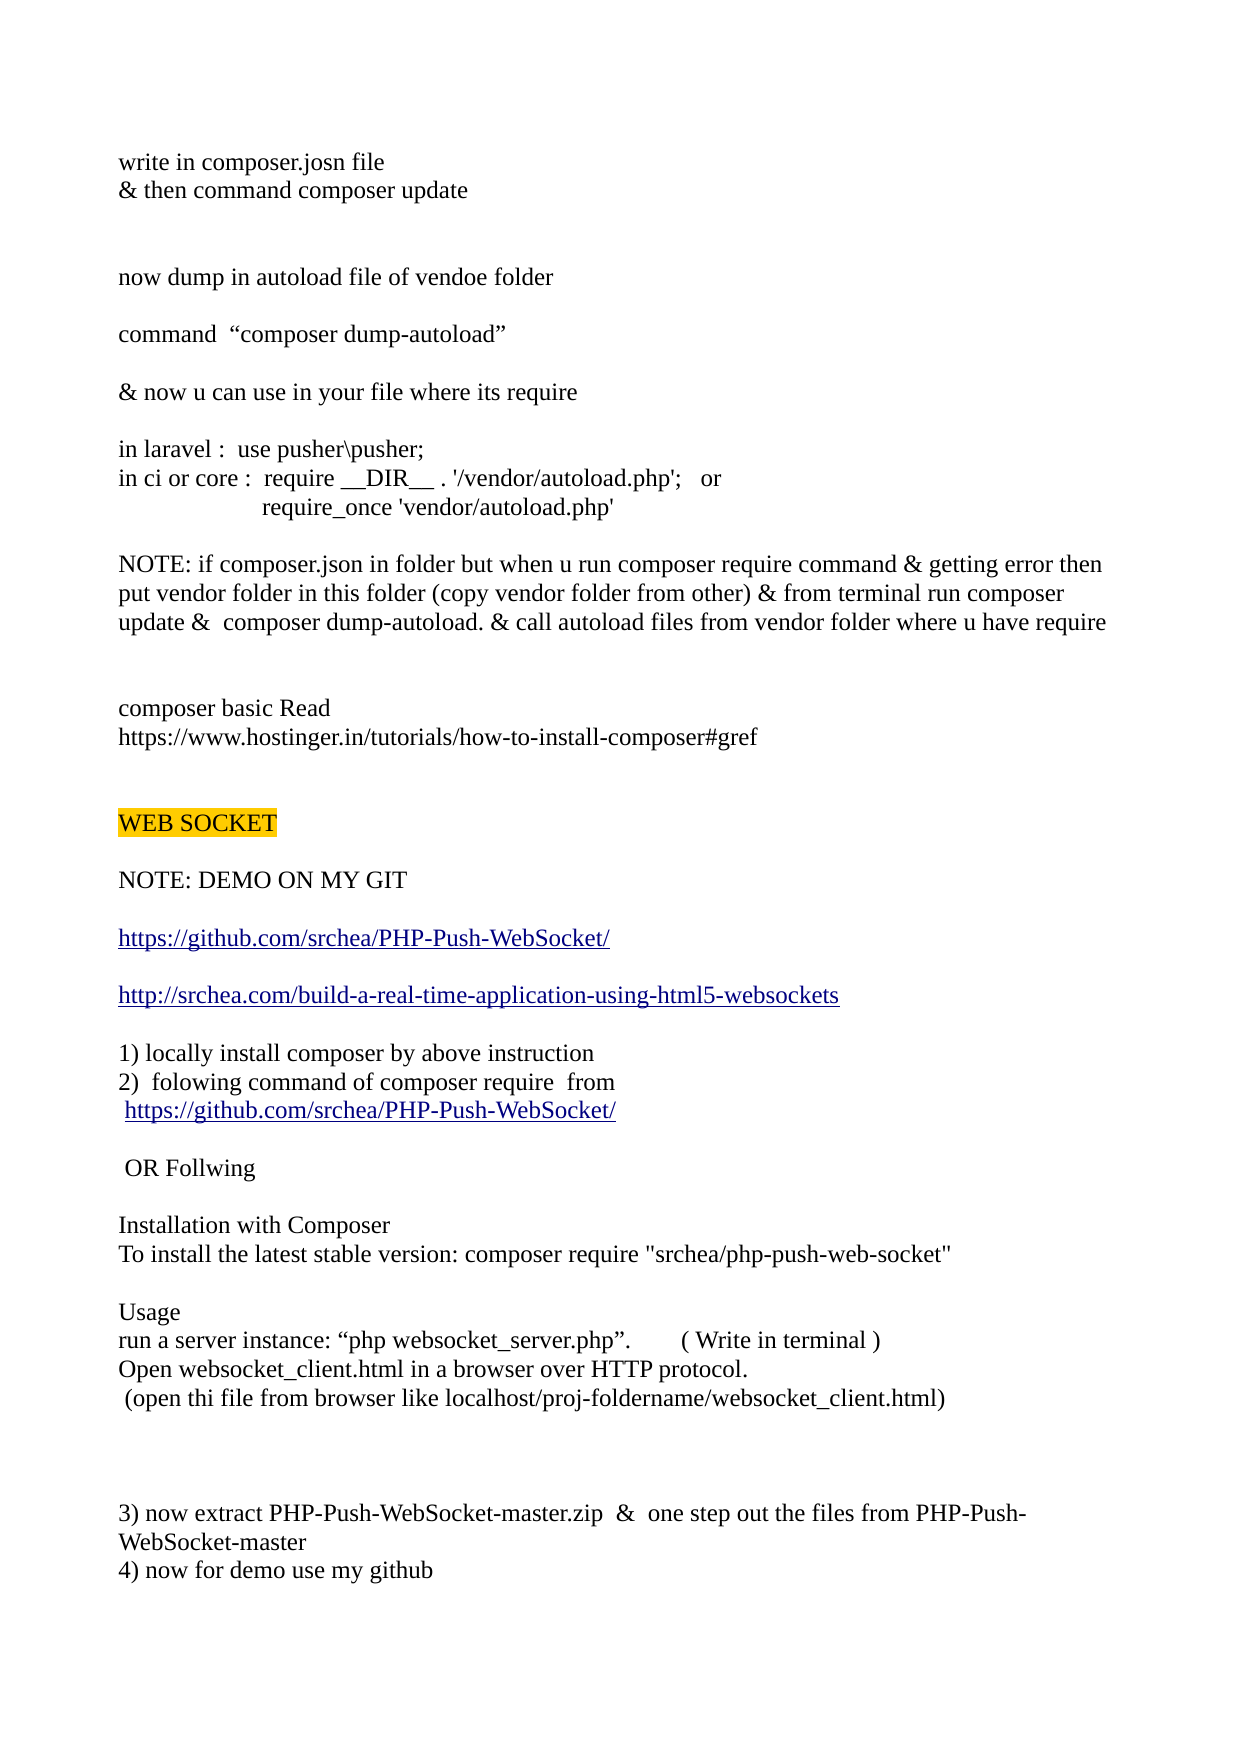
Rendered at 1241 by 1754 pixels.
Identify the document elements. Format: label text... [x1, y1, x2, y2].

text command “composer dump-autoload” [118, 319, 1122, 348]
text 1) locally install composer by above instruction [118, 1038, 1122, 1067]
text & now u can use in your file where its require [118, 377, 1122, 406]
text 3) now extract PHP-Push-WebSocket-master.zip & one step out the files from PHP-Push-WebSocket-master [118, 1498, 1122, 1556]
text composer basic Read [118, 693, 1122, 722]
text (open thi file from browser like localhost/proj-foldername/websocket_client.html) [118, 1383, 1122, 1412]
text now dump in autoload file of vendoe folder [118, 262, 1122, 291]
text Usage [118, 1297, 1122, 1326]
text & then command composer update [118, 176, 1122, 204]
text To install the latest stable version: composer require "srchea/php-push-web-socket" [118, 1239, 1122, 1268]
text WEB SOCKET [118, 808, 1122, 837]
text run a server instance: “php websocket_server.php”. ( Write in terminal ) [118, 1326, 1122, 1354]
text Open websocket_client.html in a browser over HTTP protocol. [118, 1354, 1122, 1383]
text NOTE: if composer.json in folder but when u run composer require command & getting error then put vendor folder in this folder (copy vendor folder from other) & from terminal run composer update & composer dump-autoload. & call autoload files from vendor folder where u have require [118, 549, 1122, 636]
text require_once 'vendor/autoload.php' [118, 492, 1122, 521]
text in ci or core : require __DIR__ . '/vendor/autoload.php'; or [118, 463, 1122, 492]
text Installation with Composer [118, 1211, 1122, 1239]
text 2) folowing command of composer require from [118, 1067, 1122, 1096]
text write in composer.josn file [118, 147, 1122, 176]
text in laravel : use pusher\pusher; [118, 434, 1122, 463]
text 4) now for demo use my github [118, 1556, 1122, 1584]
text NOTE: DEMO ON MY GIT [118, 866, 1122, 894]
text https://www.hostinger.in/tutorials/how-to-install-composer#gref [118, 722, 1122, 751]
text OR Follwing [118, 1153, 1122, 1182]
text https://github.com/srchea/PHP-Push-WebSocket/ [118, 923, 1122, 952]
text https://github.com/srchea/PHP-Push-WebSocket/ [118, 1096, 1122, 1124]
text http://srchea.com/build-a-real-time-application-using-html5-websockets [118, 981, 1122, 1009]
